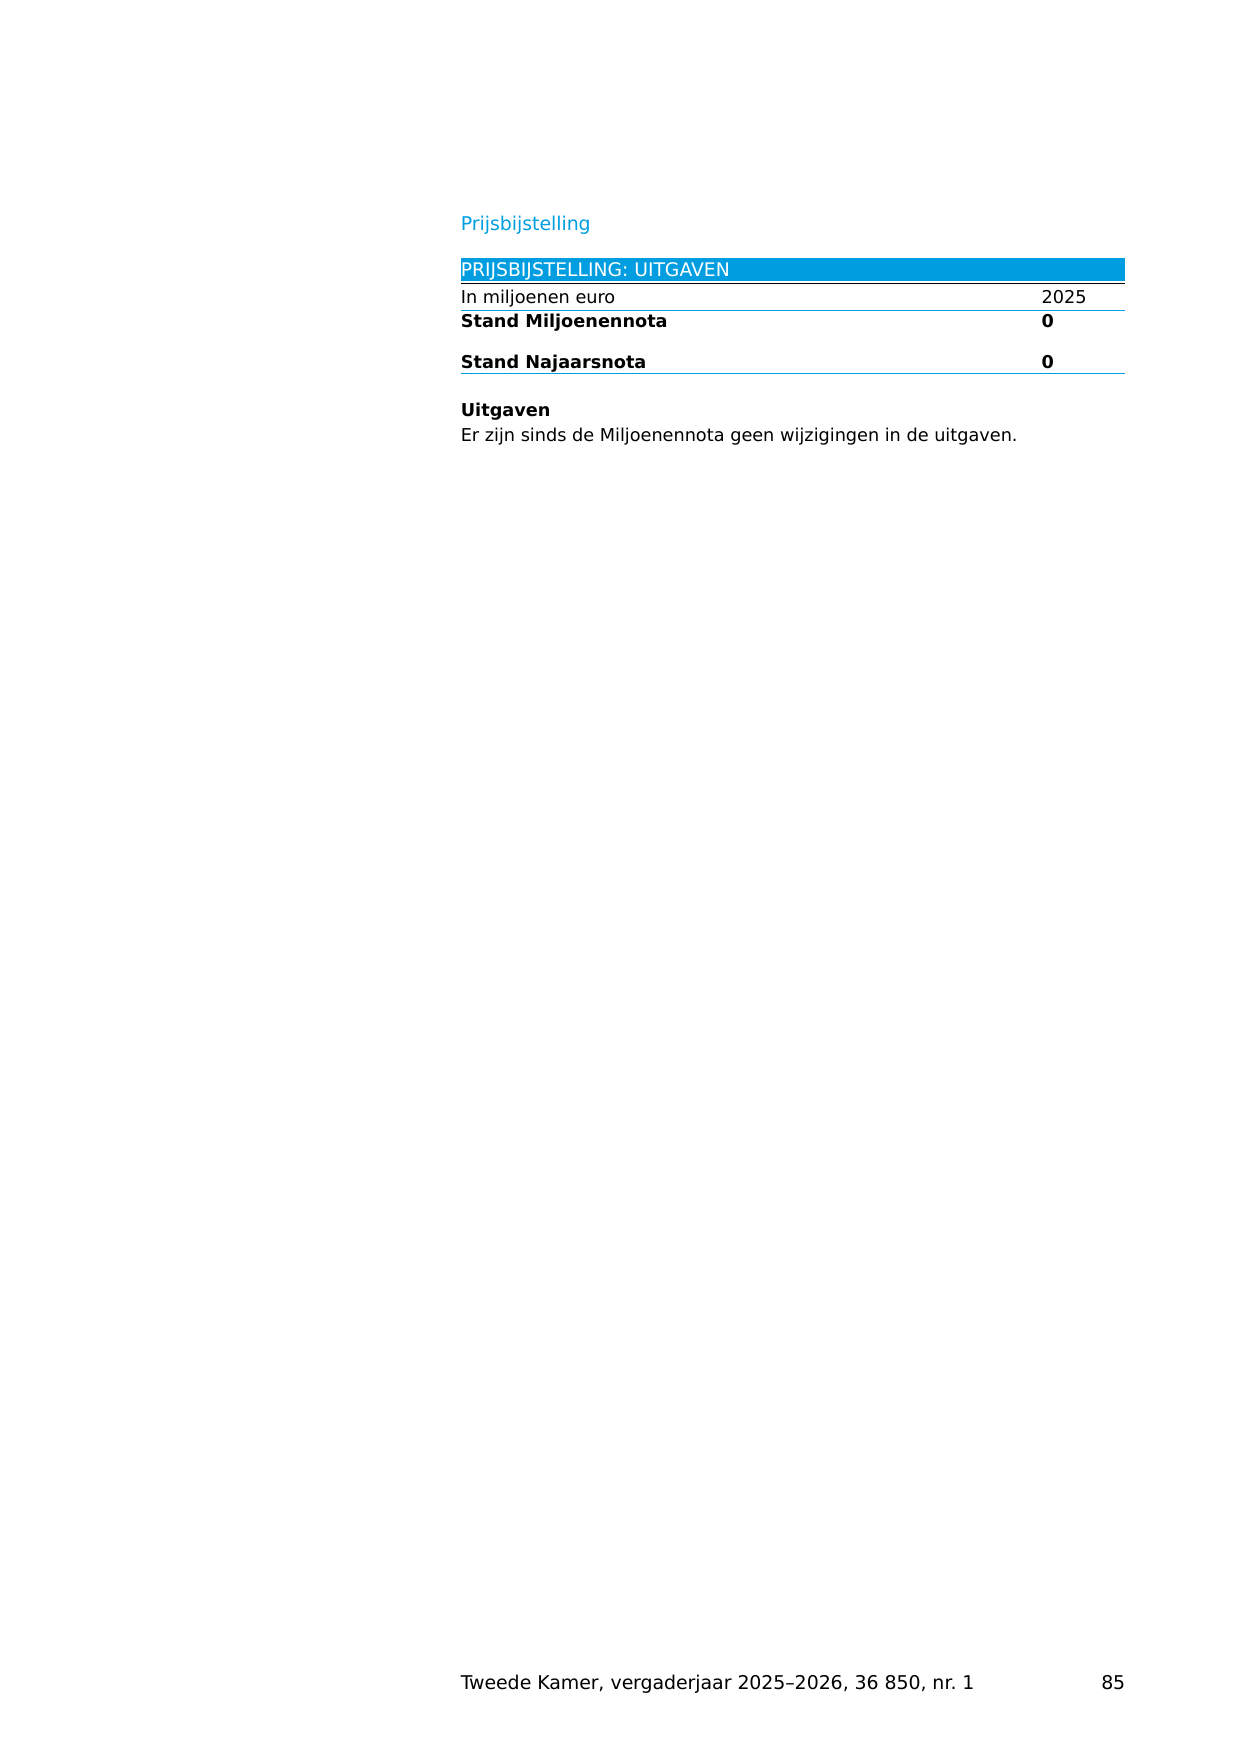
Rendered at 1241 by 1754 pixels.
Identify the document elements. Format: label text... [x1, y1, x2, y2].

table_cell Stand Najaarsnota [461, 352, 1038, 373]
table_cell 0 [1039, 352, 1125, 373]
table_cell Stand Miljoenennota [461, 311, 1038, 331]
table_cell [461, 331, 1038, 352]
table_cell 2025 [1039, 284, 1125, 310]
table_cell [1039, 331, 1125, 352]
text Uitgaven [461, 398, 1125, 421]
table_cell 0 [1039, 311, 1125, 331]
table_cell In miljoenen euro [461, 284, 1038, 310]
title Prijsbijstelling [461, 213, 1125, 235]
text Er zĳn sinds de Miljoenennota geen wĳzigingen in de uitgaven. [461, 423, 1125, 446]
